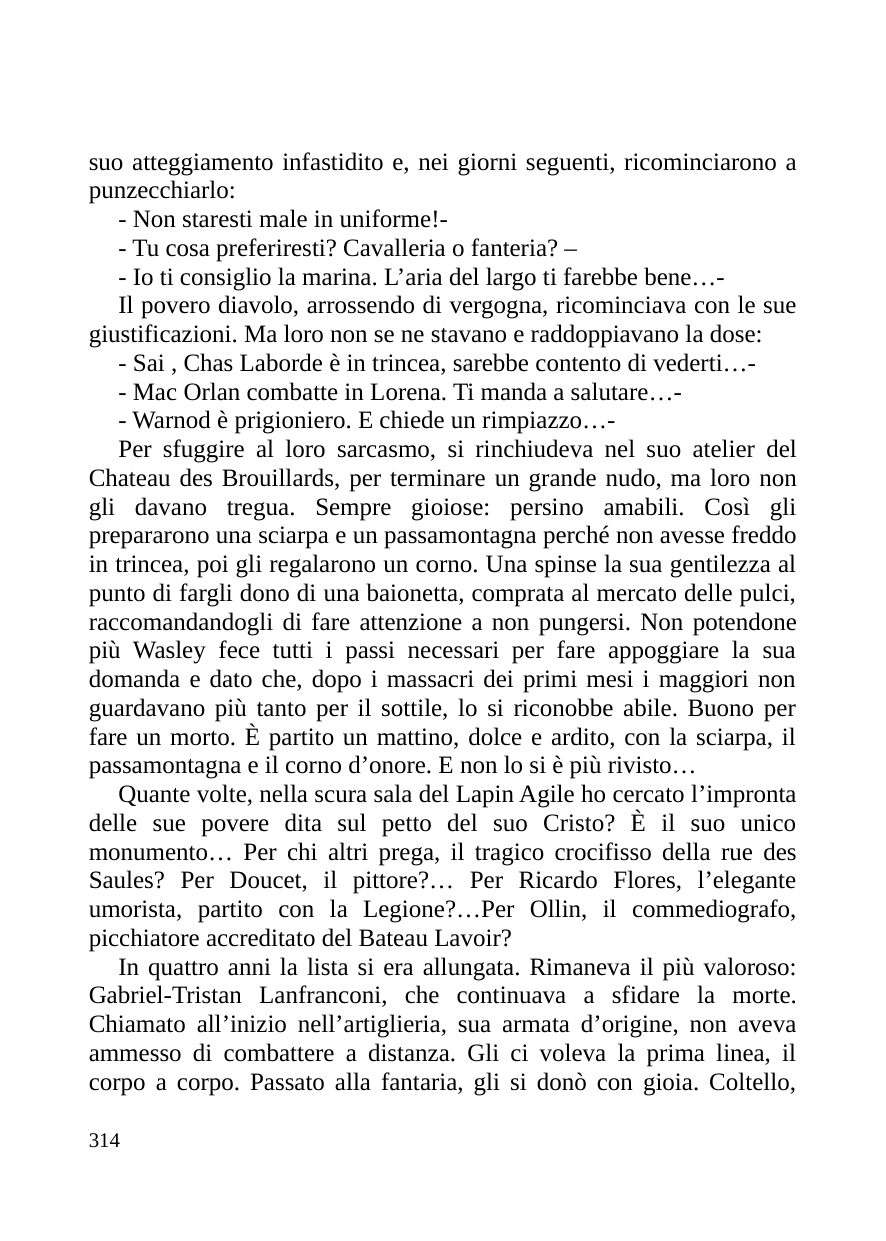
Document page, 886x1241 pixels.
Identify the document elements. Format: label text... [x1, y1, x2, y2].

text - Non staresti male in uniforme!- [88, 204, 797, 233]
text suo atteggiamento infastidito e, nei giorni seguenti, ricominciarono a punzecchiarlo: [88, 147, 797, 204]
text In quattro anni la lista si era allungata. Rimaneva il più valoroso: Gabriel-Tristan Lanfranconi, che continuava a sfidare la morte. Chiamato all’inizio nell’artiglieria, sua armata d’origine, non aveva ammesso di combattere a distanza. Gli ci voleva la prima linea, il corpo a corpo. Passato alla fantaria, gli si donò con gioia. Coltello, [88, 952, 797, 1096]
text Quante volte, nella scura sala del Lapin Agile ho cercato l’impronta delle sue povere dita sul petto del suo Cristo? È il suo unico monumento… Per chi altri prega, il tragico crocifisso della rue des Saules? Per Doucet, il pittore?… Per Ricardo Flores, l’elegante umorista, partito con la Legione?…Per Ollin, il commediografo, picchiatore accreditato del Bateau Lavoir? [88, 779, 797, 952]
text - Sai , Chas Laborde è in trincea, sarebbe contento di vederti…- [88, 348, 797, 377]
text - Tu cosa preferiresti? Cavalleria o fanteria? – [88, 233, 797, 262]
text Per sfuggire al loro sarcasmo, si rinchiudeva nel suo atelier del Chateau des Brouillards, per terminare un grande nudo, ma loro non gli davano tregua. Sempre gioiose: persino amabili. Così gli prepararono una sciarpa e un passamontagna perché non avesse freddo in trincea, poi gli regalarono un corno. Una spinse la sua gentilezza al punto di fargli dono di una baionetta, comprata al mercato delle pulci, raccomandandogli di fare attenzione a non pungersi. Non potendone più Wasley fece tutti i passi necessari per fare appoggiare la sua domanda e dato che, dopo i massacri dei primi mesi i maggiori non guardavano più tanto per il sottile, lo si riconobbe abile. Buono per fare un morto. È partito un mattino, dolce e ardito, con la sciarpa, il passamontagna e il corno d’onore. E non lo si è più rivisto… [88, 434, 797, 779]
text - Warnod è prigioniero. E chiede un rimpiazzo…- [88, 406, 797, 434]
text - Mac Orlan combatte in Lorena. Ti manda a salutare…- [88, 377, 797, 406]
text Il povero diavolo, arrossendo di vergogna, ricominciava con le sue giustificazioni. Ma loro non se ne stavano e raddoppiavano la dose: [88, 291, 797, 348]
text - Io ti consiglio la marina. L’aria del largo ti farebbe bene…- [88, 262, 797, 291]
